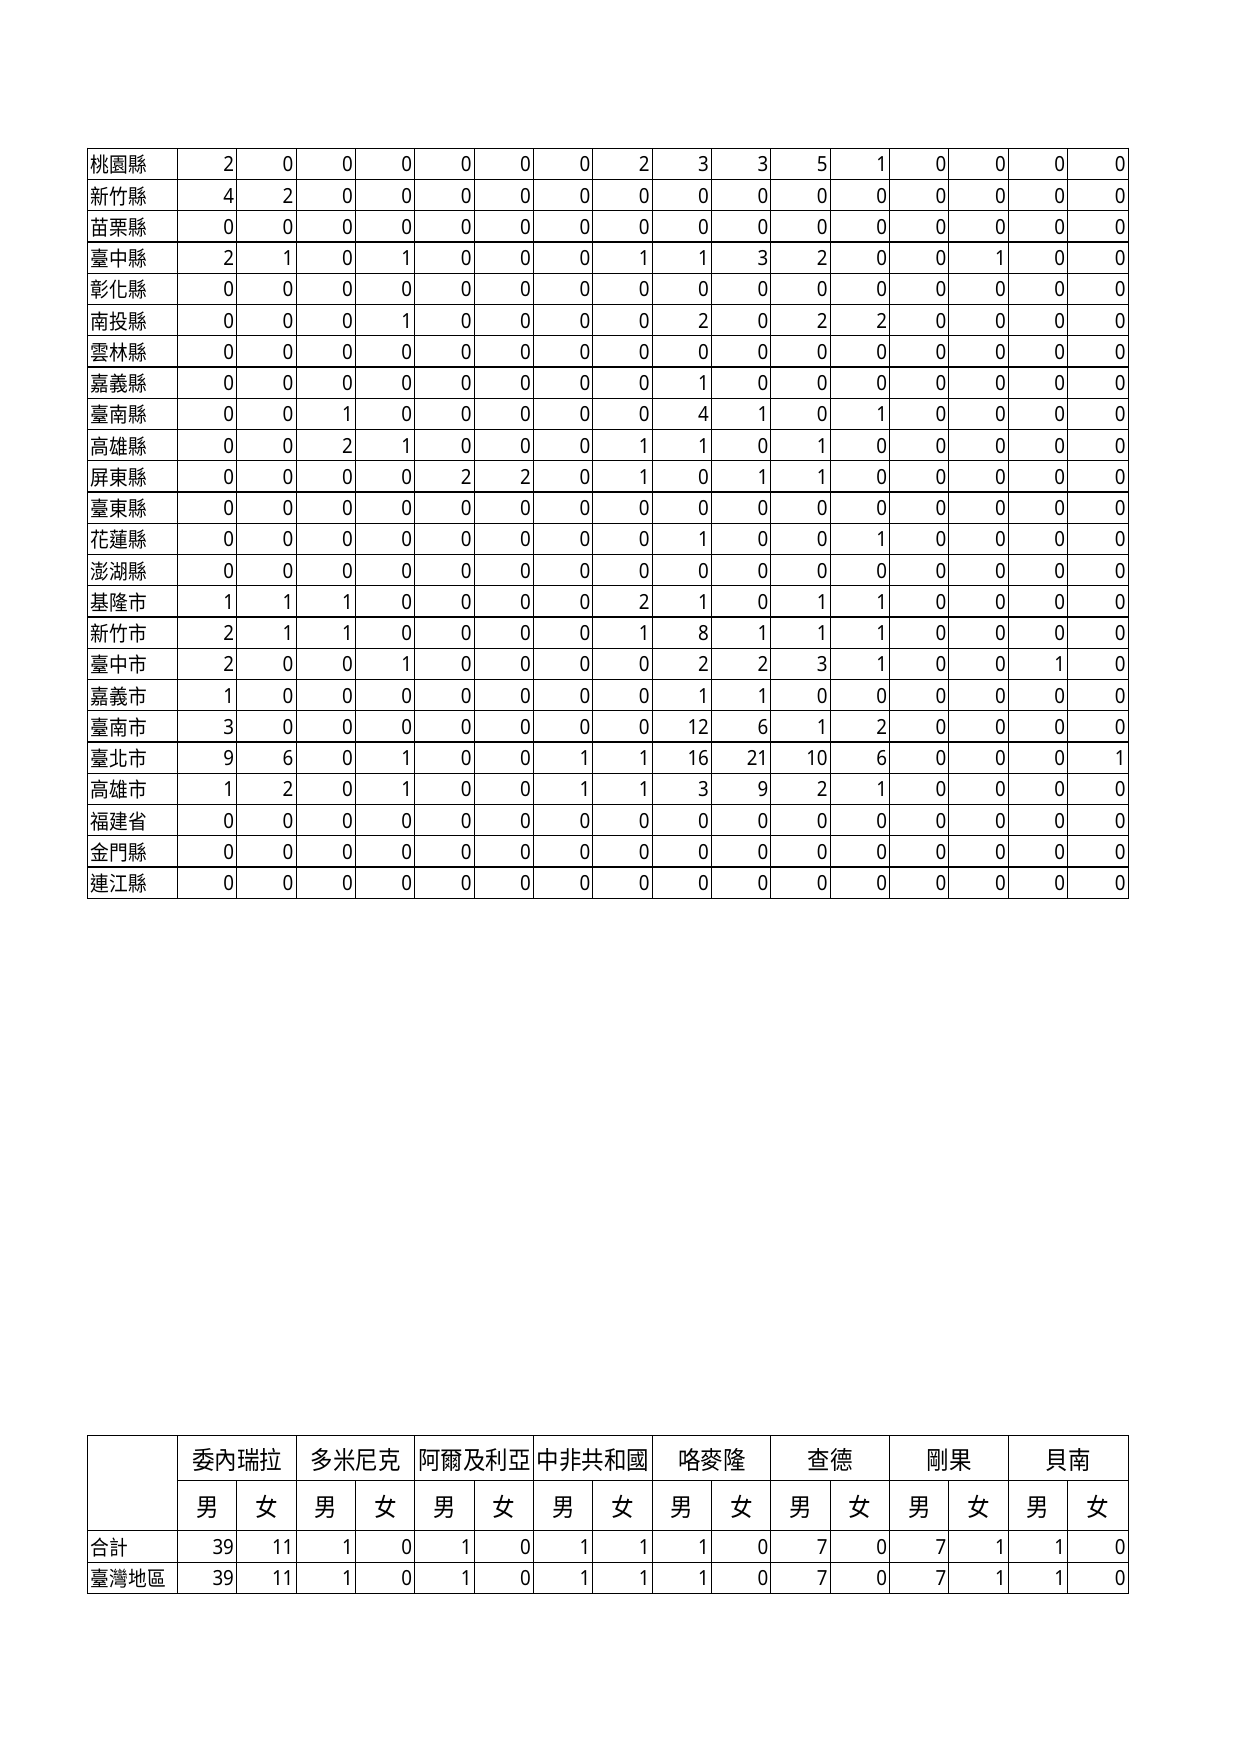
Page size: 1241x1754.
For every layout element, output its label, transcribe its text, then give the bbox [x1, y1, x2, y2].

table_cell 1 [593, 618, 652, 648]
table_cell 1 [712, 680, 770, 710]
table_cell 1 [831, 774, 889, 804]
table_header 咯麥隆 [653, 1436, 770, 1480]
table_cell 1 [356, 743, 414, 773]
table_cell 16 [653, 743, 711, 773]
table_cell 0 [534, 180, 592, 210]
table_header 查德 [771, 1436, 889, 1480]
table_cell 6 [831, 743, 889, 773]
table_cell 0 [415, 274, 474, 304]
table_cell 0 [356, 368, 414, 398]
table_cell 0 [712, 305, 770, 335]
table_cell 1 [712, 399, 770, 429]
table_cell 1 [178, 586, 236, 616]
table_cell 0 [890, 680, 948, 710]
table_cell 0 [1068, 1563, 1128, 1593]
table_cell 1 [712, 461, 770, 491]
table_cell 0 [712, 274, 770, 304]
table_cell 0 [890, 211, 948, 241]
table_cell 0 [949, 805, 1008, 835]
table_cell 0 [1009, 274, 1067, 304]
table_cell 2 [831, 711, 889, 741]
table_cell 6 [237, 743, 296, 773]
table_cell 0 [297, 743, 355, 773]
table_cell 0 [415, 399, 474, 429]
table_cell 0 [356, 461, 414, 491]
table_cell 男 [653, 1481, 711, 1530]
table_cell 0 [475, 149, 533, 179]
table_cell 0 [890, 461, 948, 491]
table_cell 1 [356, 774, 414, 804]
table_cell 1 [771, 711, 830, 741]
table_cell 0 [653, 274, 711, 304]
table_cell 0 [475, 305, 533, 335]
table_cell 9 [712, 774, 770, 804]
table_cell 苗栗縣 [88, 211, 177, 241]
table_cell 0 [475, 243, 533, 273]
table_cell 0 [297, 680, 355, 710]
table_header 委內瑞拉 [178, 1436, 296, 1480]
table_cell 0 [771, 868, 830, 898]
table_cell 0 [949, 618, 1008, 648]
table_cell 0 [771, 274, 830, 304]
table_cell 臺南市 [88, 711, 177, 741]
table_cell 0 [1068, 274, 1128, 304]
table_cell 2 [653, 649, 711, 679]
table_cell 1 [771, 618, 830, 648]
table_header 阿爾及利亞 [415, 1436, 533, 1480]
table_cell 臺北市 [88, 743, 177, 773]
table_cell 0 [949, 399, 1008, 429]
table_cell 0 [475, 649, 533, 679]
table_cell 0 [297, 149, 355, 179]
table_cell 3 [712, 243, 770, 273]
table_cell 0 [653, 868, 711, 898]
table_cell 1 [831, 524, 889, 554]
table_cell 2 [593, 586, 652, 616]
table_cell 0 [890, 649, 948, 679]
table_cell 0 [771, 680, 830, 710]
table_cell 0 [178, 305, 236, 335]
table_cell 0 [475, 430, 533, 460]
table_cell 0 [297, 836, 355, 866]
table_cell 0 [949, 305, 1008, 335]
table_cell 0 [1009, 211, 1067, 241]
table_cell 0 [178, 368, 236, 398]
table_cell 0 [949, 868, 1008, 898]
table_cell 0 [237, 805, 296, 835]
table_cell 0 [534, 868, 592, 898]
table_cell 0 [415, 555, 474, 585]
table_cell 0 [534, 618, 592, 648]
table_cell 0 [593, 555, 652, 585]
table_cell 0 [653, 805, 711, 835]
table_cell 0 [356, 711, 414, 741]
table_cell 0 [356, 399, 414, 429]
table_cell 1 [653, 1531, 711, 1562]
table_cell 0 [653, 211, 711, 241]
table_cell 0 [356, 274, 414, 304]
table_cell 1 [771, 461, 830, 491]
table_cell 0 [1068, 368, 1128, 398]
table_cell 1 [593, 743, 652, 773]
table_cell 0 [534, 586, 592, 616]
table_cell 0 [534, 243, 592, 273]
table_cell 1 [831, 618, 889, 648]
table_cell 0 [1068, 649, 1128, 679]
table_cell 1 [712, 618, 770, 648]
table_cell 0 [237, 399, 296, 429]
table_cell 1 [356, 243, 414, 273]
table_cell 0 [475, 555, 533, 585]
table_cell 0 [593, 211, 652, 241]
table_cell 0 [771, 399, 830, 429]
table_cell 0 [593, 399, 652, 429]
table_cell 0 [237, 149, 296, 179]
table_cell 0 [415, 680, 474, 710]
table_cell 0 [1009, 524, 1067, 554]
table_cell 0 [475, 399, 533, 429]
table_cell 0 [593, 649, 652, 679]
table_cell 0 [297, 555, 355, 585]
table_cell 臺灣地區 [88, 1563, 177, 1593]
table_cell 0 [653, 555, 711, 585]
table_cell 0 [534, 211, 592, 241]
table_cell 0 [831, 1531, 889, 1562]
table_cell 0 [831, 680, 889, 710]
table_cell 0 [593, 493, 652, 523]
table_cell 0 [297, 243, 355, 273]
table_cell 0 [415, 868, 474, 898]
table_cell 0 [712, 211, 770, 241]
table_cell 0 [475, 836, 533, 866]
table_cell 0 [593, 305, 652, 335]
table_cell 1 [237, 618, 296, 648]
table_cell 嘉義市 [88, 680, 177, 710]
table_cell 女 [593, 1481, 652, 1530]
table_cell 8 [653, 618, 711, 648]
table_cell 0 [712, 868, 770, 898]
table_cell 0 [356, 211, 414, 241]
table_cell 2 [178, 649, 236, 679]
table_cell 1 [593, 243, 652, 273]
table_cell 0 [1009, 774, 1067, 804]
table_cell 雲林縣 [88, 336, 177, 366]
table_cell 0 [949, 274, 1008, 304]
table_cell 1 [653, 243, 711, 273]
table_cell 1 [949, 1563, 1008, 1593]
table_cell 1 [653, 680, 711, 710]
table_cell 0 [237, 430, 296, 460]
table_cell 0 [475, 274, 533, 304]
table_cell 0 [831, 1563, 889, 1593]
table_cell 0 [297, 711, 355, 741]
table_cell 0 [949, 430, 1008, 460]
table_cell 0 [949, 211, 1008, 241]
table_cell 0 [356, 493, 414, 523]
table_cell 0 [415, 743, 474, 773]
table_cell 0 [534, 524, 592, 554]
table_cell 0 [1068, 555, 1128, 585]
table_cell 0 [593, 836, 652, 866]
table_cell 0 [178, 461, 236, 491]
table_cell 0 [653, 836, 711, 866]
table_cell 0 [949, 149, 1008, 179]
table_cell 0 [1009, 180, 1067, 210]
table_cell 2 [771, 774, 830, 804]
table_cell 0 [415, 493, 474, 523]
table_cell 0 [475, 1563, 533, 1593]
table_cell 0 [1068, 868, 1128, 898]
table_cell 0 [534, 461, 592, 491]
table_cell 女 [356, 1481, 414, 1530]
table_cell 0 [771, 555, 830, 585]
table_cell 0 [653, 336, 711, 366]
table_cell 0 [237, 493, 296, 523]
table_cell 0 [415, 336, 474, 366]
table_cell 1 [534, 774, 592, 804]
table_cell 2 [771, 243, 830, 273]
table_cell 0 [712, 493, 770, 523]
table_cell 0 [356, 1531, 414, 1562]
table_cell 1 [949, 243, 1008, 273]
table_cell 0 [415, 243, 474, 273]
table_cell 1 [178, 680, 236, 710]
table_cell 2 [475, 461, 533, 491]
table_cell 0 [356, 868, 414, 898]
table_cell 1 [653, 368, 711, 398]
table_cell 0 [890, 836, 948, 866]
table_cell 0 [1068, 836, 1128, 866]
table_cell 9 [178, 743, 236, 773]
table_cell 1 [297, 1531, 355, 1562]
table_cell 0 [237, 555, 296, 585]
table_cell 0 [356, 805, 414, 835]
table_cell 0 [534, 805, 592, 835]
table_cell 0 [1068, 586, 1128, 616]
table_cell 0 [890, 555, 948, 585]
table_cell 1 [356, 649, 414, 679]
table_cell 0 [178, 555, 236, 585]
table_cell 0 [949, 493, 1008, 523]
table_cell 21 [712, 743, 770, 773]
table_cell 新竹縣 [88, 180, 177, 210]
table_cell 0 [356, 180, 414, 210]
table_cell 0 [356, 524, 414, 554]
table_cell 0 [949, 180, 1008, 210]
table_cell 2 [237, 180, 296, 210]
table_cell 0 [415, 430, 474, 460]
table_cell 0 [1009, 461, 1067, 491]
table_cell 0 [831, 836, 889, 866]
table_cell 3 [771, 649, 830, 679]
table_cell 2 [178, 243, 236, 273]
table_cell 0 [593, 336, 652, 366]
table_cell 0 [653, 180, 711, 210]
table_cell 0 [1068, 680, 1128, 710]
table_cell 0 [1009, 493, 1067, 523]
table_cell 0 [1068, 805, 1128, 835]
table_cell 0 [593, 180, 652, 210]
table_cell 0 [949, 774, 1008, 804]
table_cell 0 [178, 836, 236, 866]
table_cell 0 [297, 274, 355, 304]
table_cell 臺中市 [88, 649, 177, 679]
table_cell 12 [653, 711, 711, 741]
table_cell 0 [831, 555, 889, 585]
table_cell 0 [475, 680, 533, 710]
table_cell 0 [297, 336, 355, 366]
table_cell 0 [771, 368, 830, 398]
table_cell 0 [534, 305, 592, 335]
table_cell 0 [237, 368, 296, 398]
table_cell 1 [415, 1531, 474, 1562]
table_header 多米尼克 [297, 1436, 414, 1480]
table_cell 1 [237, 586, 296, 616]
table_cell 0 [1068, 774, 1128, 804]
table_cell 0 [831, 805, 889, 835]
table_cell 0 [415, 524, 474, 554]
table_cell 1 [1009, 1531, 1067, 1562]
table_cell 高雄縣 [88, 430, 177, 460]
table_cell 0 [1009, 305, 1067, 335]
table_cell 0 [831, 461, 889, 491]
table_cell 1 [593, 461, 652, 491]
table_cell 男 [415, 1481, 474, 1530]
table_cell 0 [237, 274, 296, 304]
table_cell 0 [534, 649, 592, 679]
table_cell 1 [297, 586, 355, 616]
table_cell 0 [534, 430, 592, 460]
table_cell 0 [890, 743, 948, 773]
table_cell 女 [475, 1481, 533, 1530]
table_cell 0 [949, 680, 1008, 710]
table_cell 0 [475, 493, 533, 523]
table_cell 0 [771, 211, 830, 241]
table_cell 基隆市 [88, 586, 177, 616]
table_cell 0 [1068, 149, 1128, 179]
table_cell 0 [356, 836, 414, 866]
table_cell 0 [237, 211, 296, 241]
table_cell 0 [356, 680, 414, 710]
table_cell 0 [1009, 618, 1067, 648]
table_cell 0 [178, 336, 236, 366]
table_cell 0 [1068, 1531, 1128, 1562]
table_cell 1 [593, 1531, 652, 1562]
table_cell 屏東縣 [88, 461, 177, 491]
table_cell 1 [297, 618, 355, 648]
table_cell 2 [593, 149, 652, 179]
table_cell 0 [1068, 180, 1128, 210]
table_cell 4 [178, 180, 236, 210]
table_cell 2 [712, 649, 770, 679]
table_cell 0 [297, 368, 355, 398]
table_cell 1 [534, 1563, 592, 1593]
table_cell 0 [771, 493, 830, 523]
table_cell 0 [949, 649, 1008, 679]
table_cell 0 [831, 243, 889, 273]
table_cell 1 [534, 1531, 592, 1562]
table_cell 11 [237, 1531, 296, 1562]
table_cell 連江縣 [88, 868, 177, 898]
table_cell 女 [831, 1481, 889, 1530]
table_cell 1 [831, 149, 889, 179]
table_cell 0 [534, 836, 592, 866]
table_cell 0 [1009, 680, 1067, 710]
table_cell 10 [771, 743, 830, 773]
table_cell 金門縣 [88, 836, 177, 866]
table_cell 0 [475, 368, 533, 398]
table_cell 6 [712, 711, 770, 741]
table_cell 0 [1009, 430, 1067, 460]
table_cell 女 [712, 1481, 770, 1530]
table_cell 0 [415, 618, 474, 648]
table_cell 0 [890, 430, 948, 460]
table_cell 1 [356, 430, 414, 460]
table_cell 0 [890, 805, 948, 835]
table_cell 1 [653, 524, 711, 554]
table_cell 0 [890, 305, 948, 335]
table_cell 0 [831, 368, 889, 398]
table_cell 0 [949, 336, 1008, 366]
table_cell 0 [831, 211, 889, 241]
table_cell 男 [771, 1481, 830, 1530]
table_cell 臺南縣 [88, 399, 177, 429]
table_header 貝南 [1009, 1436, 1128, 1480]
table_header 剛果 [890, 1436, 1008, 1480]
table_cell 0 [593, 368, 652, 398]
table_cell 0 [534, 555, 592, 585]
table_cell 0 [890, 180, 948, 210]
table_cell 7 [890, 1531, 948, 1562]
table_cell 0 [712, 430, 770, 460]
table_cell 澎湖縣 [88, 555, 177, 585]
table_cell 0 [712, 368, 770, 398]
table_cell 0 [831, 180, 889, 210]
table_cell 0 [415, 149, 474, 179]
table_cell 0 [415, 836, 474, 866]
table_cell 0 [534, 493, 592, 523]
table_cell 1 [297, 1563, 355, 1593]
table_cell 0 [297, 649, 355, 679]
table_cell 0 [237, 305, 296, 335]
table_cell 0 [356, 149, 414, 179]
table_cell 0 [356, 618, 414, 648]
table_cell 0 [297, 524, 355, 554]
table_cell 0 [534, 368, 592, 398]
table_cell 0 [415, 711, 474, 741]
table_cell 2 [653, 305, 711, 335]
table_cell 7 [890, 1563, 948, 1593]
table_cell 0 [1068, 461, 1128, 491]
table_cell 0 [1009, 243, 1067, 273]
table_cell 1 [1009, 1563, 1067, 1593]
table_cell 0 [653, 461, 711, 491]
table_cell 0 [1009, 586, 1067, 616]
table_cell 0 [712, 555, 770, 585]
table_cell 2 [237, 774, 296, 804]
table_cell 0 [534, 274, 592, 304]
table_cell 南投縣 [88, 305, 177, 335]
table_cell 男 [890, 1481, 948, 1530]
table_cell 0 [1009, 399, 1067, 429]
table_cell 0 [475, 211, 533, 241]
table_cell 0 [1068, 430, 1128, 460]
table_cell 0 [178, 493, 236, 523]
table_cell 1 [593, 1563, 652, 1593]
table_cell 0 [415, 368, 474, 398]
table_cell 0 [890, 336, 948, 366]
table_cell 1 [653, 430, 711, 460]
table_cell 0 [1009, 868, 1067, 898]
table_cell 0 [356, 555, 414, 585]
table_cell 1 [356, 305, 414, 335]
table_cell 0 [1068, 618, 1128, 648]
table_cell 0 [949, 743, 1008, 773]
table_cell 0 [593, 680, 652, 710]
table_cell 0 [237, 868, 296, 898]
table_cell 0 [1068, 305, 1128, 335]
table_cell 嘉義縣 [88, 368, 177, 398]
table_cell 5 [771, 149, 830, 179]
table_cell 0 [534, 336, 592, 366]
table_cell 0 [653, 493, 711, 523]
table_cell 0 [890, 149, 948, 179]
table_cell 0 [178, 868, 236, 898]
table_cell 4 [653, 399, 711, 429]
table_cell 1 [771, 430, 830, 460]
table_cell 0 [415, 649, 474, 679]
table_cell 7 [771, 1563, 830, 1593]
table_cell 0 [237, 336, 296, 366]
table_cell 0 [1068, 211, 1128, 241]
table_cell 0 [297, 211, 355, 241]
table_cell 0 [475, 1531, 533, 1562]
table_cell 0 [297, 805, 355, 835]
table_cell 0 [949, 711, 1008, 741]
table_cell 0 [771, 836, 830, 866]
table_cell 0 [712, 1531, 770, 1562]
table_cell 0 [890, 274, 948, 304]
table_cell 0 [1009, 711, 1067, 741]
table_cell 1 [1068, 743, 1128, 773]
table_cell 0 [949, 586, 1008, 616]
table_cell 0 [593, 524, 652, 554]
table_cell 0 [178, 399, 236, 429]
table_cell 0 [1009, 743, 1067, 773]
table_cell 0 [831, 430, 889, 460]
table_cell 男 [297, 1481, 355, 1530]
table_cell 0 [949, 368, 1008, 398]
table_cell 0 [297, 868, 355, 898]
table_cell 1 [593, 774, 652, 804]
table_cell 0 [534, 711, 592, 741]
table_cell 男 [534, 1481, 592, 1530]
table_cell 2 [415, 461, 474, 491]
table_cell 0 [237, 461, 296, 491]
table_header 中非共和國 [534, 1436, 652, 1480]
table_cell 0 [712, 180, 770, 210]
table_cell 高雄市 [88, 774, 177, 804]
table_cell 0 [475, 618, 533, 648]
table_cell 男 [178, 1481, 236, 1530]
table_cell 0 [534, 680, 592, 710]
table_cell 0 [356, 336, 414, 366]
table_cell 0 [356, 1563, 414, 1593]
table_cell 0 [712, 805, 770, 835]
table_cell 1 [831, 586, 889, 616]
table_cell 0 [297, 493, 355, 523]
table_cell 0 [415, 805, 474, 835]
table_cell 1 [771, 586, 830, 616]
table_cell 0 [593, 868, 652, 898]
table_cell 0 [771, 524, 830, 554]
table_cell 0 [178, 274, 236, 304]
table_cell 0 [237, 680, 296, 710]
table_cell 0 [475, 586, 533, 616]
table_cell 1 [949, 1531, 1008, 1562]
table_cell 1 [178, 774, 236, 804]
table_cell 1 [237, 243, 296, 273]
table_cell 0 [890, 774, 948, 804]
table_cell 0 [178, 524, 236, 554]
table_cell 0 [178, 211, 236, 241]
table_cell 0 [237, 649, 296, 679]
table_cell 0 [475, 180, 533, 210]
table_cell 0 [475, 774, 533, 804]
table_cell 0 [1009, 555, 1067, 585]
table_cell 彰化縣 [88, 274, 177, 304]
table_cell 女 [237, 1481, 296, 1530]
table_cell 0 [712, 336, 770, 366]
table_cell 0 [415, 305, 474, 335]
table_cell 0 [1009, 805, 1067, 835]
table_cell 0 [237, 836, 296, 866]
table_cell 0 [237, 524, 296, 554]
table_cell 臺中縣 [88, 243, 177, 273]
table_cell 0 [890, 399, 948, 429]
table_cell 0 [890, 868, 948, 898]
table_cell 0 [831, 336, 889, 366]
table_cell 0 [712, 836, 770, 866]
table_cell 0 [1068, 243, 1128, 273]
table_cell 0 [297, 305, 355, 335]
table_cell 0 [178, 805, 236, 835]
table_cell 合計 [88, 1531, 177, 1562]
table_cell 0 [890, 368, 948, 398]
table_cell 3 [653, 774, 711, 804]
table_cell 0 [831, 868, 889, 898]
table_cell 0 [890, 493, 948, 523]
table_cell 1 [831, 649, 889, 679]
table_cell 0 [1009, 836, 1067, 866]
table_cell 1 [653, 1563, 711, 1593]
table_cell 福建省 [88, 805, 177, 835]
table_cell 0 [297, 774, 355, 804]
table_cell 0 [415, 211, 474, 241]
table_cell 0 [475, 336, 533, 366]
table_cell 0 [949, 461, 1008, 491]
table_cell 0 [1068, 493, 1128, 523]
table_cell 0 [1068, 711, 1128, 741]
table_cell 2 [178, 149, 236, 179]
table_cell 39 [178, 1563, 236, 1593]
table_cell 男 [1009, 1481, 1067, 1530]
table_cell 0 [1068, 524, 1128, 554]
table_cell 0 [831, 274, 889, 304]
table_cell 0 [297, 180, 355, 210]
table_cell 1 [297, 399, 355, 429]
table_cell 0 [890, 711, 948, 741]
table_cell 2 [178, 618, 236, 648]
table_cell 1 [653, 586, 711, 616]
table_cell 0 [475, 805, 533, 835]
table_cell 0 [415, 774, 474, 804]
table_cell 0 [890, 586, 948, 616]
table_cell 0 [890, 243, 948, 273]
table_cell 0 [949, 524, 1008, 554]
table_cell 3 [178, 711, 236, 741]
table_cell 0 [771, 336, 830, 366]
table_cell 0 [534, 399, 592, 429]
table_cell 女 [949, 1481, 1008, 1530]
table_cell 3 [653, 149, 711, 179]
table_cell 0 [1068, 399, 1128, 429]
table_cell 0 [475, 711, 533, 741]
table_cell 0 [593, 274, 652, 304]
table_cell 花蓮縣 [88, 524, 177, 554]
table_cell 女 [1068, 1481, 1128, 1530]
table_cell 1 [415, 1563, 474, 1593]
table_cell 新竹市 [88, 618, 177, 648]
table_cell 11 [237, 1563, 296, 1593]
table_cell 0 [890, 524, 948, 554]
table_cell 0 [475, 743, 533, 773]
table_cell 1 [534, 743, 592, 773]
table_cell 0 [1009, 149, 1067, 179]
table_cell 1 [831, 399, 889, 429]
table_cell 39 [178, 1531, 236, 1562]
table_cell 2 [831, 305, 889, 335]
table_cell 2 [771, 305, 830, 335]
table_cell 桃園縣 [88, 149, 177, 179]
table_cell 0 [356, 586, 414, 616]
table_cell 0 [771, 805, 830, 835]
table_cell 0 [593, 805, 652, 835]
table_cell 0 [1068, 336, 1128, 366]
table_cell 0 [1009, 336, 1067, 366]
table_cell 1 [593, 430, 652, 460]
table_cell 0 [178, 430, 236, 460]
table_cell 0 [890, 618, 948, 648]
table_cell 2 [297, 430, 355, 460]
table_cell 0 [297, 461, 355, 491]
table_cell 0 [237, 711, 296, 741]
table_cell 0 [949, 555, 1008, 585]
table_cell 0 [534, 149, 592, 179]
table_cell 0 [475, 524, 533, 554]
table_cell 0 [771, 180, 830, 210]
table_cell 0 [712, 524, 770, 554]
table_cell 0 [415, 180, 474, 210]
table_cell 1 [1009, 649, 1067, 679]
table_cell 0 [831, 493, 889, 523]
table_header [88, 1436, 177, 1530]
table_cell 0 [712, 1563, 770, 1593]
table_cell 0 [949, 836, 1008, 866]
table_cell 0 [475, 868, 533, 898]
table_cell 0 [712, 586, 770, 616]
table_cell 0 [1009, 368, 1067, 398]
table_cell 0 [415, 586, 474, 616]
table_cell 臺東縣 [88, 493, 177, 523]
table_cell 0 [593, 711, 652, 741]
table_cell 3 [712, 149, 770, 179]
table_cell 7 [771, 1531, 830, 1562]
